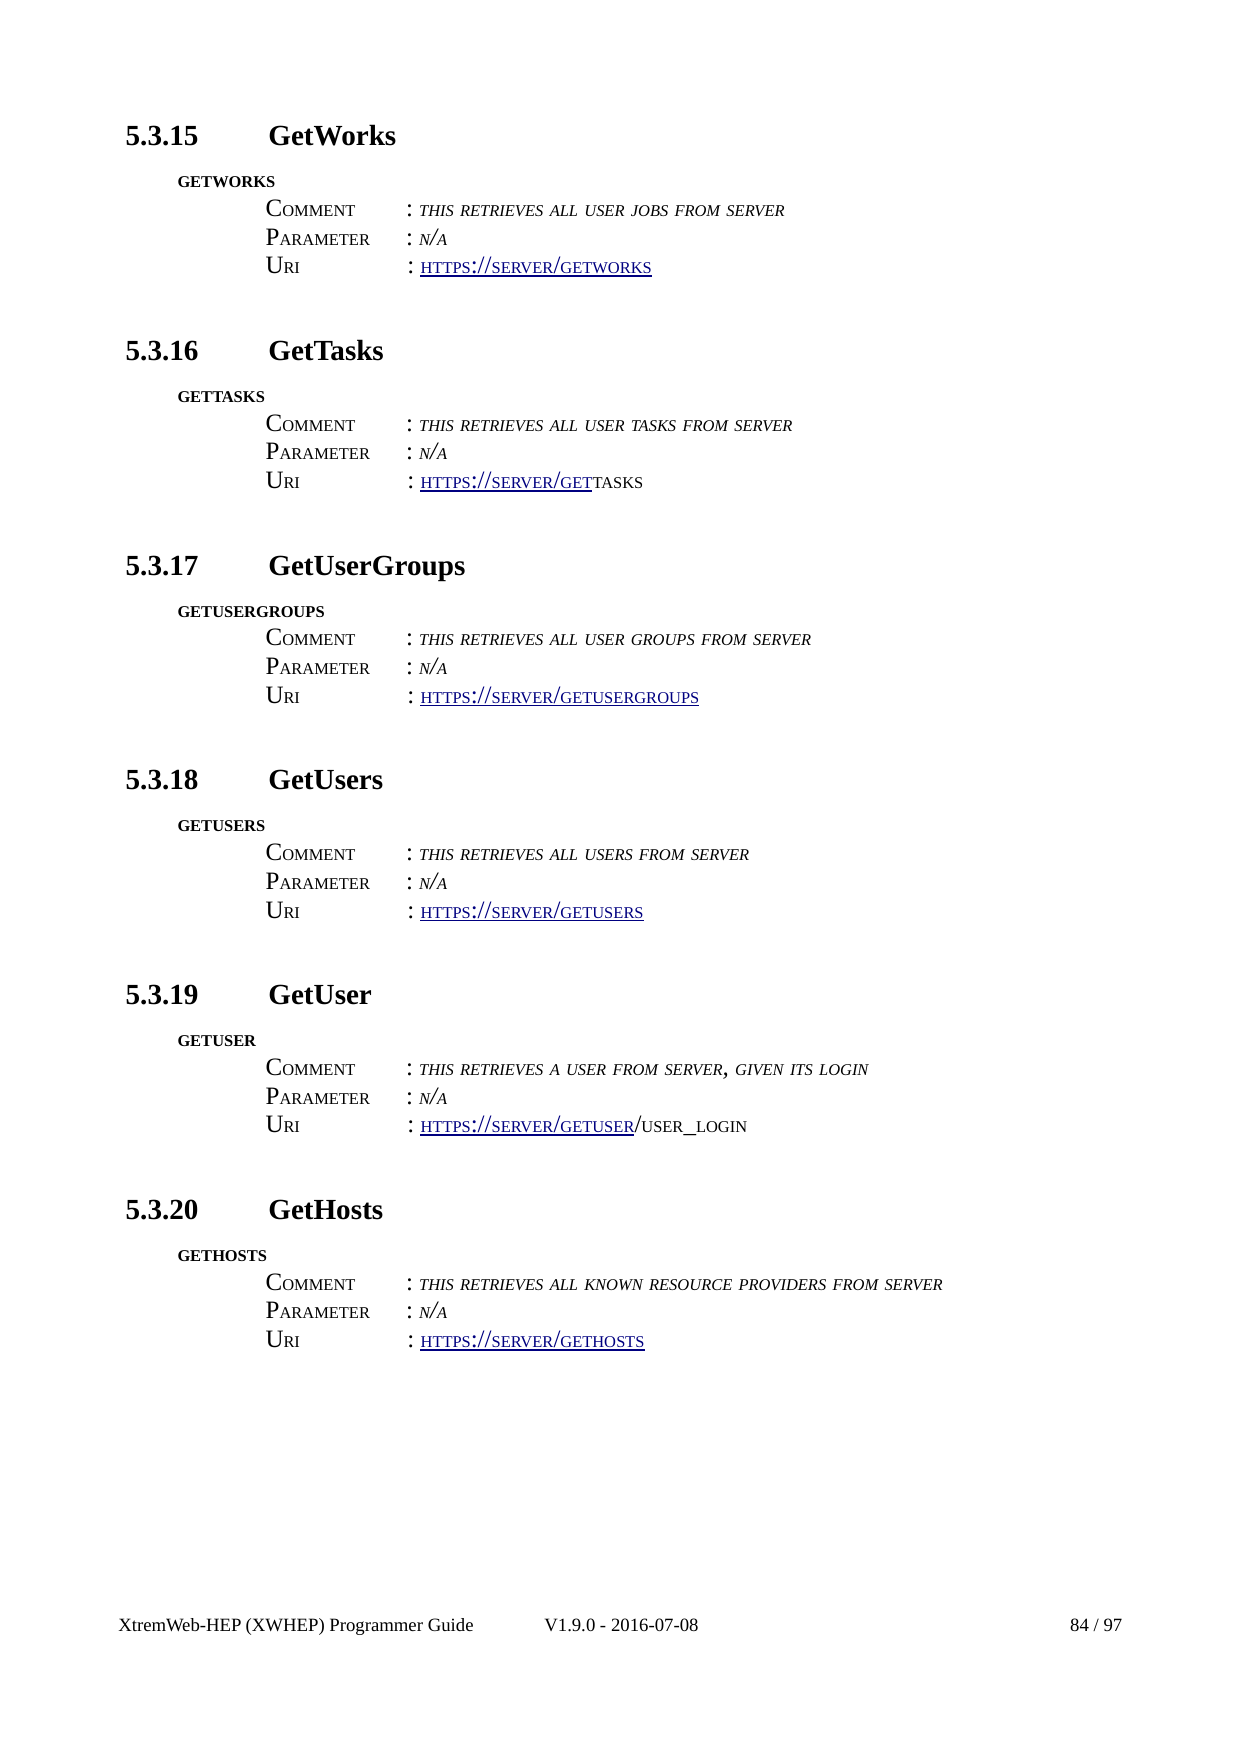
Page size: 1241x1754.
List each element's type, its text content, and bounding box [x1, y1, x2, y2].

text Comment : this retrieves all user jobs from server [265, 193, 1122, 222]
subtitle GetUsers [118, 762, 1122, 796]
text getusergroups [177, 594, 1122, 622]
subtitle GetWorks [118, 118, 1122, 152]
text Parameter : n/a [265, 1081, 1122, 1109]
text Parameter : n/a [265, 651, 1122, 680]
text Uri : https://server/getusers [265, 895, 1122, 923]
text Comment : this retrieves all users from server [265, 837, 1122, 866]
subtitle GetUser [118, 977, 1122, 1011]
text getuser [177, 1023, 1122, 1052]
text Uri : https://server/getusergroups [265, 680, 1122, 709]
text Parameter : n/a [265, 1296, 1122, 1324]
subtitle GetTasks [118, 333, 1122, 366]
text Parameter : n/a [265, 222, 1122, 250]
text Comment : this retrieves a user from server, given its login [265, 1052, 1122, 1081]
text gethosts [177, 1238, 1122, 1267]
text getworks [177, 164, 1122, 193]
text Uri : https://server/getworks [265, 250, 1122, 279]
text Parameter : n/a [265, 436, 1122, 465]
text Comment : this retrieves all user groups from server [265, 622, 1122, 651]
text Comment : this retrieves all user tasks from server [265, 408, 1122, 436]
text gettasks [177, 379, 1122, 408]
text Comment : this retrieves all known resource providers from server [265, 1267, 1122, 1296]
text getusers [177, 808, 1122, 837]
text Uri : https://server/gethosts [265, 1324, 1122, 1353]
subtitle GetUserGroups [118, 548, 1122, 581]
subtitle GetHosts [118, 1192, 1122, 1226]
text Parameter : n/a [265, 866, 1122, 895]
text Uri : https://server/gettasks [265, 465, 1122, 494]
text Uri : https://server/getuser/user_login [265, 1109, 1122, 1138]
